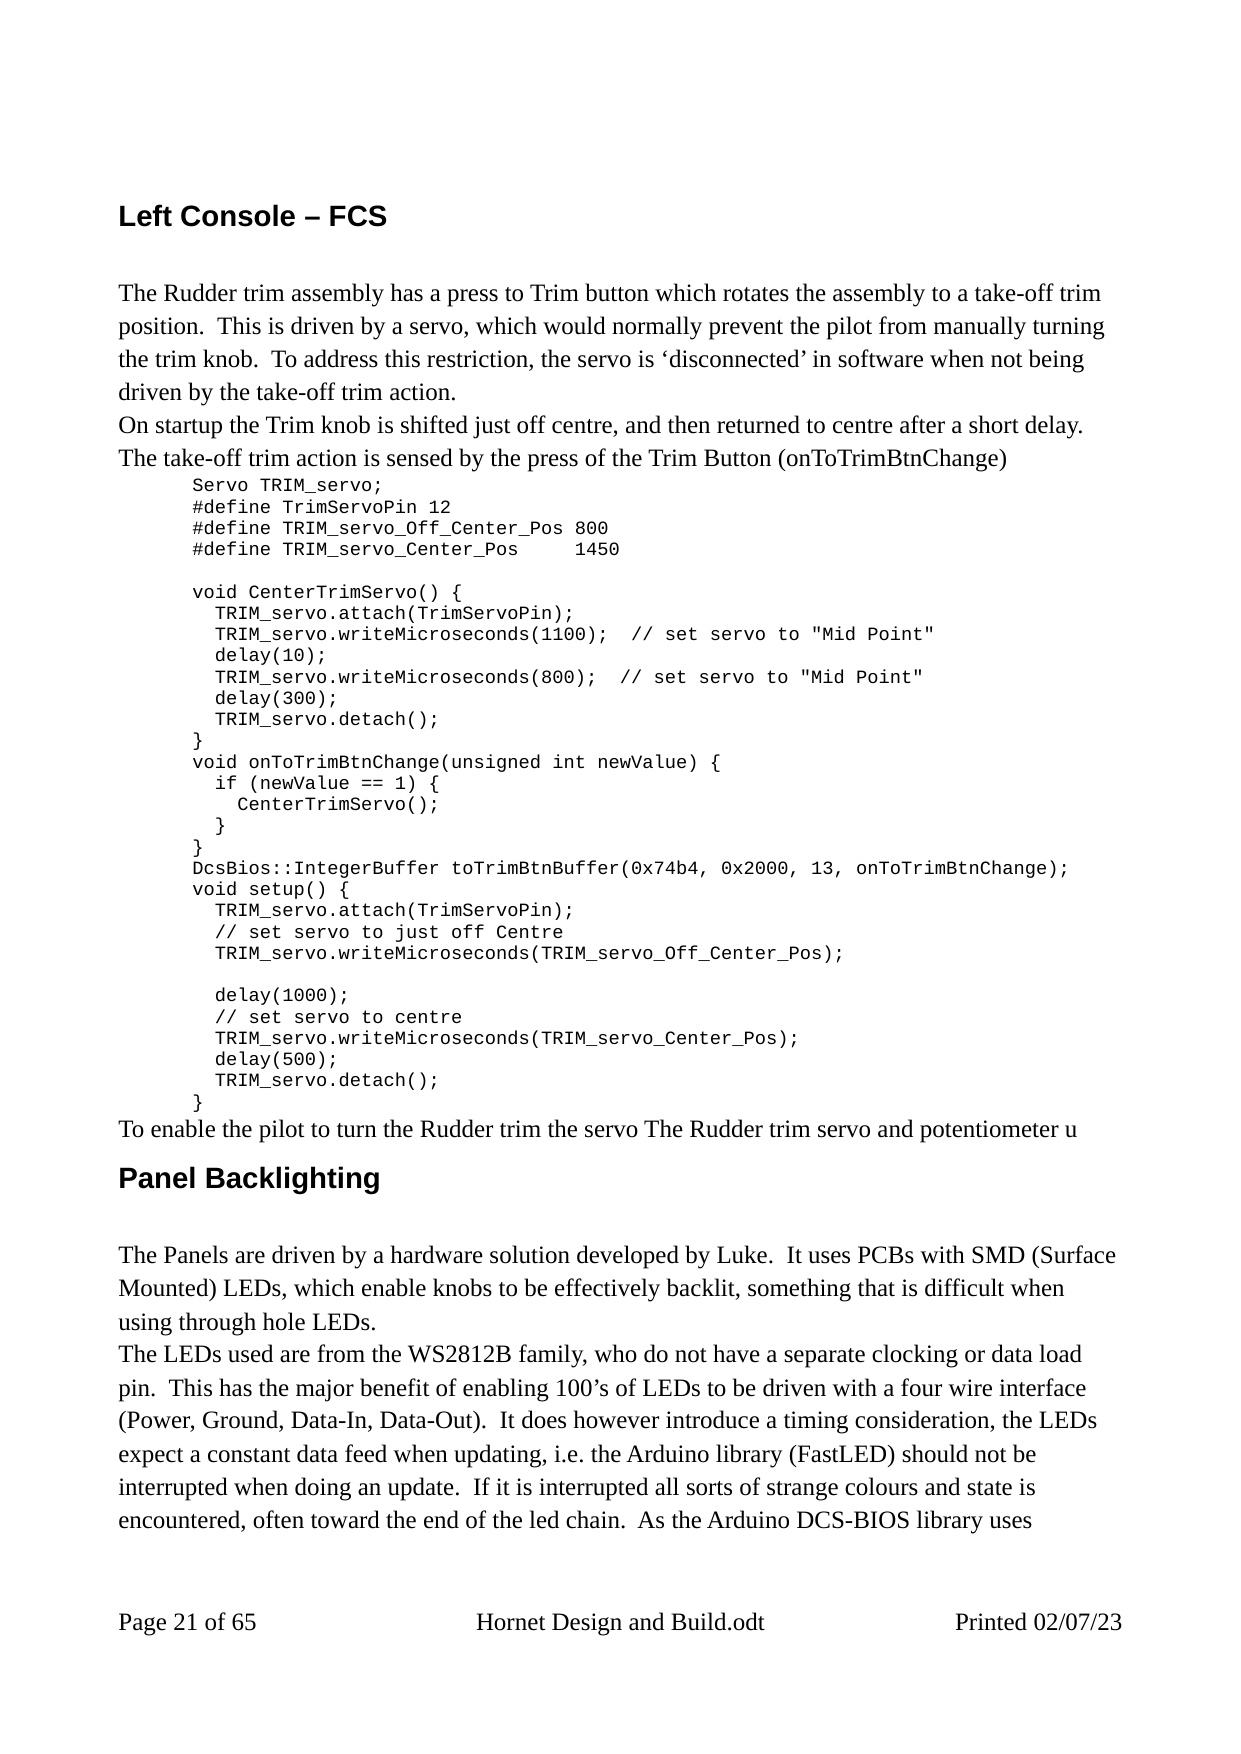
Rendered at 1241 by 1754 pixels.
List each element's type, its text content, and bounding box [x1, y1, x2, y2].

text #define TRIM_servo_Center_Pos 1450 [192, 540, 1122, 561]
text delay(300); [192, 689, 1122, 710]
text void setup() { [192, 880, 1122, 901]
text void onToTrimBtnChange(unsigned int newValue) { [192, 752, 1122, 774]
text The Rudder trim assembly has a press to Trim button which rotates the assembly to a take-off trim position. This is driven by a servo, which would normally prevent the pilot from manually turning the trim knob. To address this restriction, the servo is ‘disconnected’ in software when not being driven by the take-off trim action. [118, 278, 1122, 406]
subtitle Left Console – FCS [118, 199, 1122, 232]
text TRIM_servo.detach(); [192, 710, 1122, 731]
text On startup the Trim knob is shifted just off centre, and then returned to centre after a short delay. The take-off trim action is sensed by the press of the Trim Button (onToTrimBtnChange) [118, 410, 1122, 472]
text The Panels are driven by a hardware solution developed by Luke. It uses PCBs with SMD (Surface Mounted) LEDs, which enable knobs to be effectively backlit, something that is difficult when using through hole LEDs. [118, 1241, 1122, 1335]
text TRIM_servo.writeMicroseconds(TRIM_servo_Center_Pos); [192, 1029, 1122, 1050]
text Servo TRIM_servo; [192, 476, 1122, 497]
text #define TrimServoPin 12 [192, 497, 1122, 519]
text delay(500); [192, 1050, 1122, 1071]
text // set servo to centre [192, 1007, 1122, 1029]
text TRIM_servo.attach(TrimServoPin); [192, 901, 1122, 922]
text delay(10); [192, 646, 1122, 667]
subtitle Panel Backlighting [118, 1161, 1122, 1195]
text TRIM_servo.writeMicroseconds(1100); // set servo to "Mid Point" [192, 625, 1122, 646]
text The LEDs used are from the WS2812B family, who do not have a separate clocking or data load pin. This has the major benefit of enabling 100’s of LEDs to be driven with a four wire interface (Power, Ground, Data-In, Data-Out). It does however introduce a timing consideration, the LEDs expect a constant data feed when updating, i.e. the Arduino library (FastLED) should not be interrupted when doing an update. If it is interrupted all sorts of strange colours and state is encountered, often toward the end of the led chain. As the Arduino DCS-BIOS library uses [118, 1339, 1122, 1533]
text void CenterTrimServo() { [192, 582, 1122, 604]
text TRIM_servo.attach(TrimServoPin); [192, 604, 1122, 625]
text } [192, 1092, 1122, 1114]
text TRIM_servo.detach(); [192, 1071, 1122, 1092]
text } [192, 837, 1122, 859]
text if (newValue == 1) { [192, 774, 1122, 795]
text TRIM_servo.writeMicroseconds(800); // set servo to "Mid Point" [192, 667, 1122, 689]
text CenterTrimServo(); [192, 795, 1122, 816]
text // set servo to just off Centre [192, 922, 1122, 944]
text } [192, 816, 1122, 837]
text } [192, 731, 1122, 752]
text To enable the pilot to turn the Rudder trim the servo The Rudder trim servo and potentiometer u [118, 1114, 1122, 1142]
text TRIM_servo.writeMicroseconds(TRIM_servo_Off_Center_Pos); [192, 944, 1122, 965]
text delay(1000); [192, 986, 1122, 1007]
text DcsBios::IntegerBuffer toTrimBtnBuffer(0x74b4, 0x2000, 13, onToTrimBtnChange); [192, 859, 1122, 880]
text #define TRIM_servo_Off_Center_Pos 800 [192, 519, 1122, 540]
